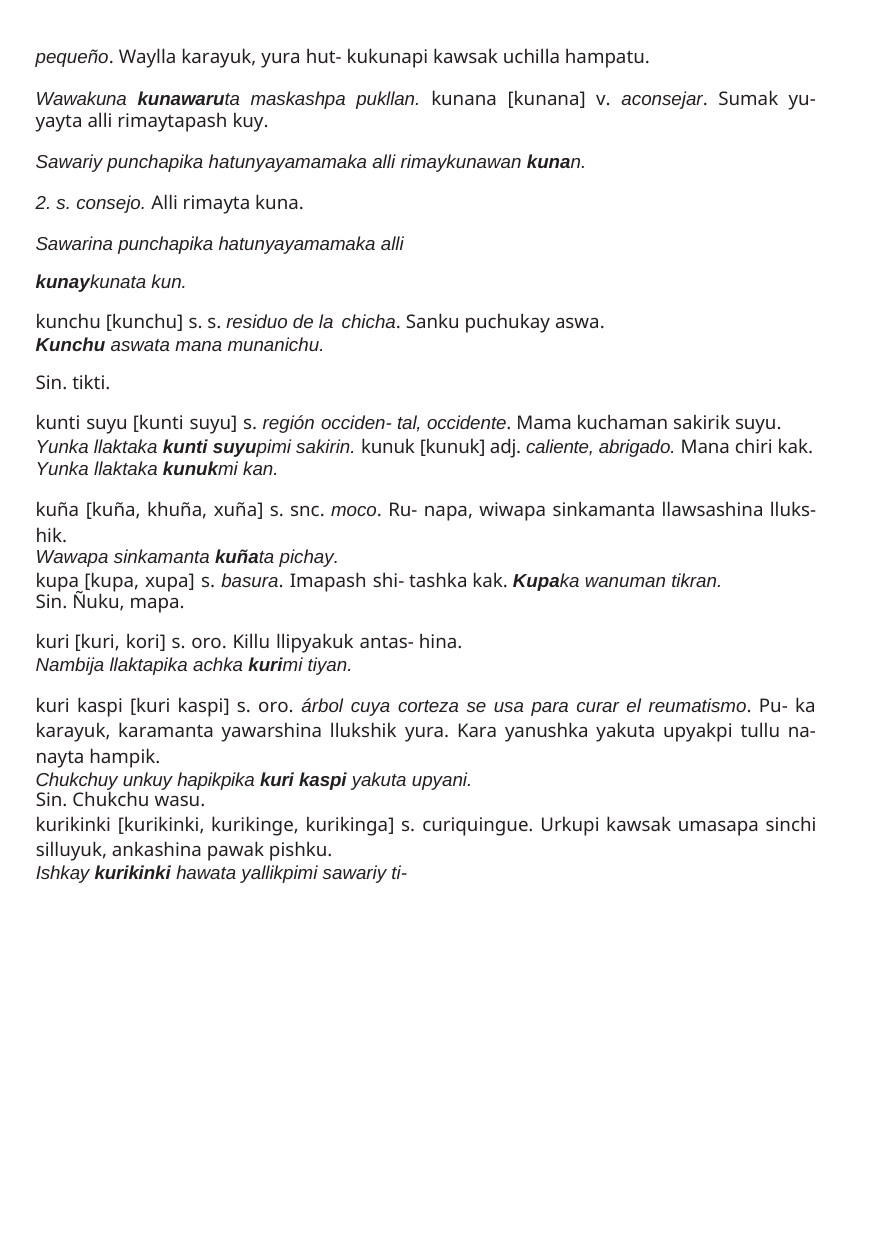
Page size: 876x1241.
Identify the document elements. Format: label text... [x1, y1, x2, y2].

text Ishkay kurikinki hawata yallikpimi sawariy ti- [36, 862, 856, 883]
text Sin. Ñuku, mapa. [35, 592, 856, 613]
text kunti suyu [kunti suyu] s. región occiden- tal, occidente. Mama kuchaman sakirik suyu. Yunka llaktaka kunti suyupimi sakirin. kunuk [kunuk] adj. caliente, abrigado. Mana chiri kak. [35, 410, 818, 459]
text Kunchu aswata mana munanichu. [35, 334, 856, 356]
text Chukchuy unkuy hapikpika kuri kaspi yakuta upyani. [35, 768, 817, 790]
text 2. s. consejo. Alli rimayta kuna. [35, 189, 856, 215]
text kunchu [kunchu] s. s. residuo de la chicha. Sanku puchukay aswa. [35, 309, 818, 333]
text kuri [kuri, kori] s. oro. Killu llipyakuk antas- hina. [35, 630, 818, 654]
text pequeño. Waylla karayuk, yura hut- kukunapi kawsak uchilla hampatu. [35, 44, 818, 68]
text Sawarina punchapika hatunyayamamaka alli [35, 233, 856, 254]
text Sawariy punchapika hatunyayamamaka alli rimaykunawan kunan. [35, 151, 816, 172]
text Sin. Chukchu wasu. [36, 790, 856, 811]
text Nambija llaktapika achka kurimi tiyan. [35, 655, 856, 675]
text kuri kaspi [kuri kaspi] s. oro. árbol cuya corteza se usa para curar el reumatismo. Pu- ka karayuk, karamanta yawarshina llukshik yura. Kara yanushka yakuta upyakpi tullu na- nayta hampik. [35, 692, 816, 768]
text Wawapa sinkamanta kuñata pichay. [35, 548, 856, 568]
text Yunka llaktaka kunukmi kan. [35, 459, 856, 480]
text Sin. tikti. [35, 373, 856, 394]
text kunaykunata kun. [35, 272, 856, 292]
text kuña [kuña, khuña, xuña] s. snc. moco. Ru- napa, wiwapa sinkamanta llawsashina lluks- hik. [35, 497, 816, 548]
text kupa [kupa, xupa] s. basura. Imapash shi- tashka kak. Kupaka wanuman tikran. [35, 568, 818, 592]
text Wawakuna kunawaruta maskashpa pukllan. kunana [kunana] v. aconsejar. Sumak yu- yayta alli rimaytapash kuy. [35, 87, 816, 133]
text kurikinki [kurikinki, kurikinge, kurikinga] s. curiquingue. Urkupi kawsak umasapa sinchi silluyuk, ankashina pawak pishku. [35, 811, 816, 862]
